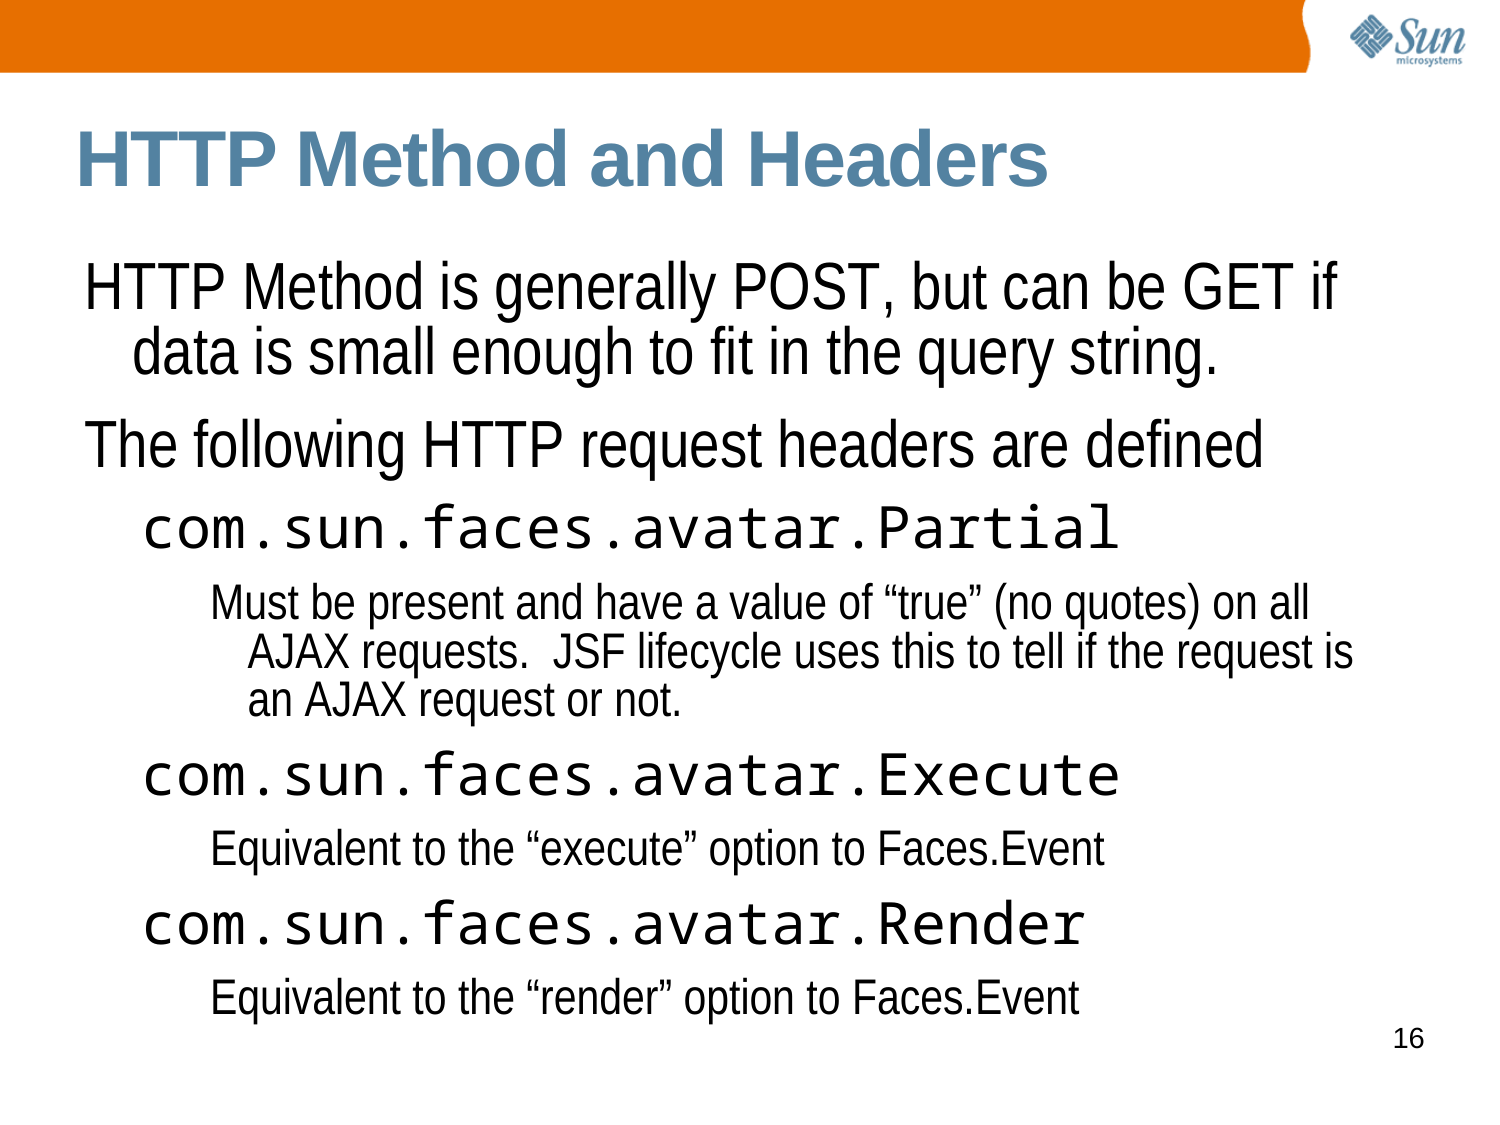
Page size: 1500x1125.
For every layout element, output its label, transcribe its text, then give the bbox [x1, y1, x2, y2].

picture [0, 0, 1500, 75]
list HTTP Method is generally POST, but can be GET if data is small enough to fit in the query string. The following HTTP request headers are defined com.sun.faces.avatar.Partial Must be present and have a value of “true” (no quotes) on all AJAX requests. JSF lifecycle uses this to tell if the request is an AJAX request or not. com.sun.faces.avatar.Execute Equivalent to the “execute” option to Faces.Event com.sun.faces.avatar.Render Equivalent to the “render” option to Faces.Event [64, 257, 1402, 1017]
title HTTP Method and Headers [75, 122, 1438, 228]
